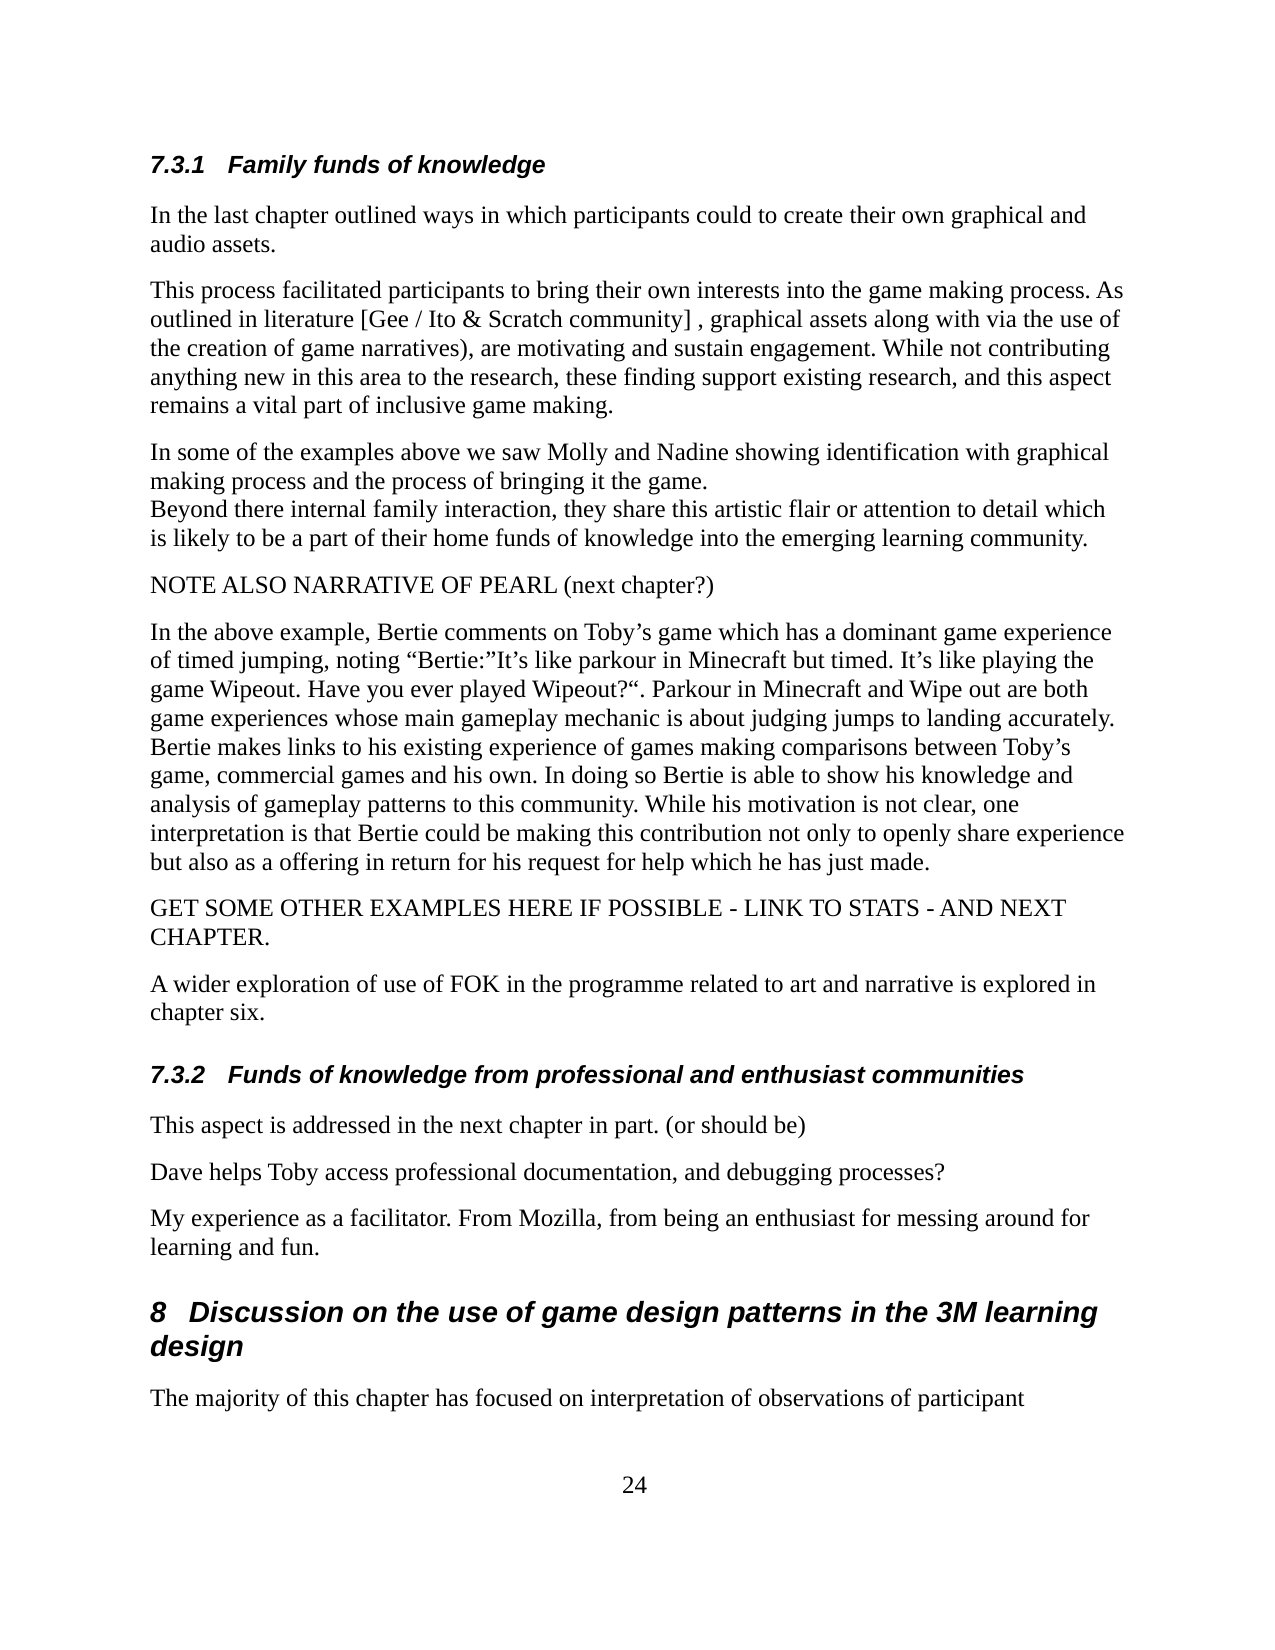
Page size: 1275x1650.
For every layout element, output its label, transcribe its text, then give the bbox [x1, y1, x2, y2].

text Dave helps Toby access professional documentation, and debugging processes? [150, 1157, 1125, 1186]
text In some of the examples above we saw Molly and Nadine showing identification with graphical making process and the process of bringing it the game. Beyond there internal family interaction, they share this artistic flair or attention to detail which is likely to be a part of their home funds of knowledge into the emerging learning community. [150, 437, 1125, 552]
text This process facilitated participants to bring their own interests into the game making process. As outlined in literature [Gee / Ito & Scratch community] , graphical assets along with via the use of the creation of game narratives), are motivating and sustain engagement. While not contributing anything new in this area to the research, these finding support existing research, and this aspect remains a vital part of inclusive game making. [150, 275, 1125, 419]
subtitle Discussion on the use of game design patterns in the 3M learning design [150, 1295, 1125, 1362]
text A wider exploration of use of FOK in the programme related to art and narrative is explored in chapter six. [150, 969, 1125, 1026]
text GET SOME OTHER EXAMPLES HERE IF POSSIBLE - LINK TO STATS - AND NEXT CHAPTER. [150, 893, 1125, 951]
subtitle Family funds of knowledge [150, 150, 1125, 178]
text NOTE ALSO NARRATIVE OF PEARL (next chapter?) [150, 570, 1125, 599]
text This aspect is addressed in the next chapter in part. (or should be) [150, 1110, 1125, 1139]
text In the above example, Bertie comments on Toby’s game which has a dominant game experience of timed jumping, noting “Bertie:”It’s like parkour in Minecraft but timed. It’s like playing the game Wipeout. Have you ever played Wipeout?“. Parkour in Minecraft and Wipe out are both game experiences whose main gameplay mechanic is about judging jumps to landing accurately. Bertie makes links to his existing experience of games making comparisons between Toby’s game, commercial games and his own. In doing so Bertie is able to show his knowledge and analysis of gameplay patterns to this community. While his motivation is not clear, one interpretation is that Bertie could be making this contribution not only to openly share experience but also as a offering in return for his request for help which he has just made. [150, 617, 1125, 875]
text The majority of this chapter has focused on interpretation of observations of participant [150, 1383, 1125, 1412]
text My experience as a facilitator. From Mozilla, from being an enthusiast for messing around for learning and fun. [150, 1203, 1125, 1261]
subtitle Funds of knowledge from professional and enthusiast communities [150, 1060, 1125, 1089]
text In the last chapter outlined ways in which participants could to create their own graphical and audio assets. [150, 200, 1125, 257]
